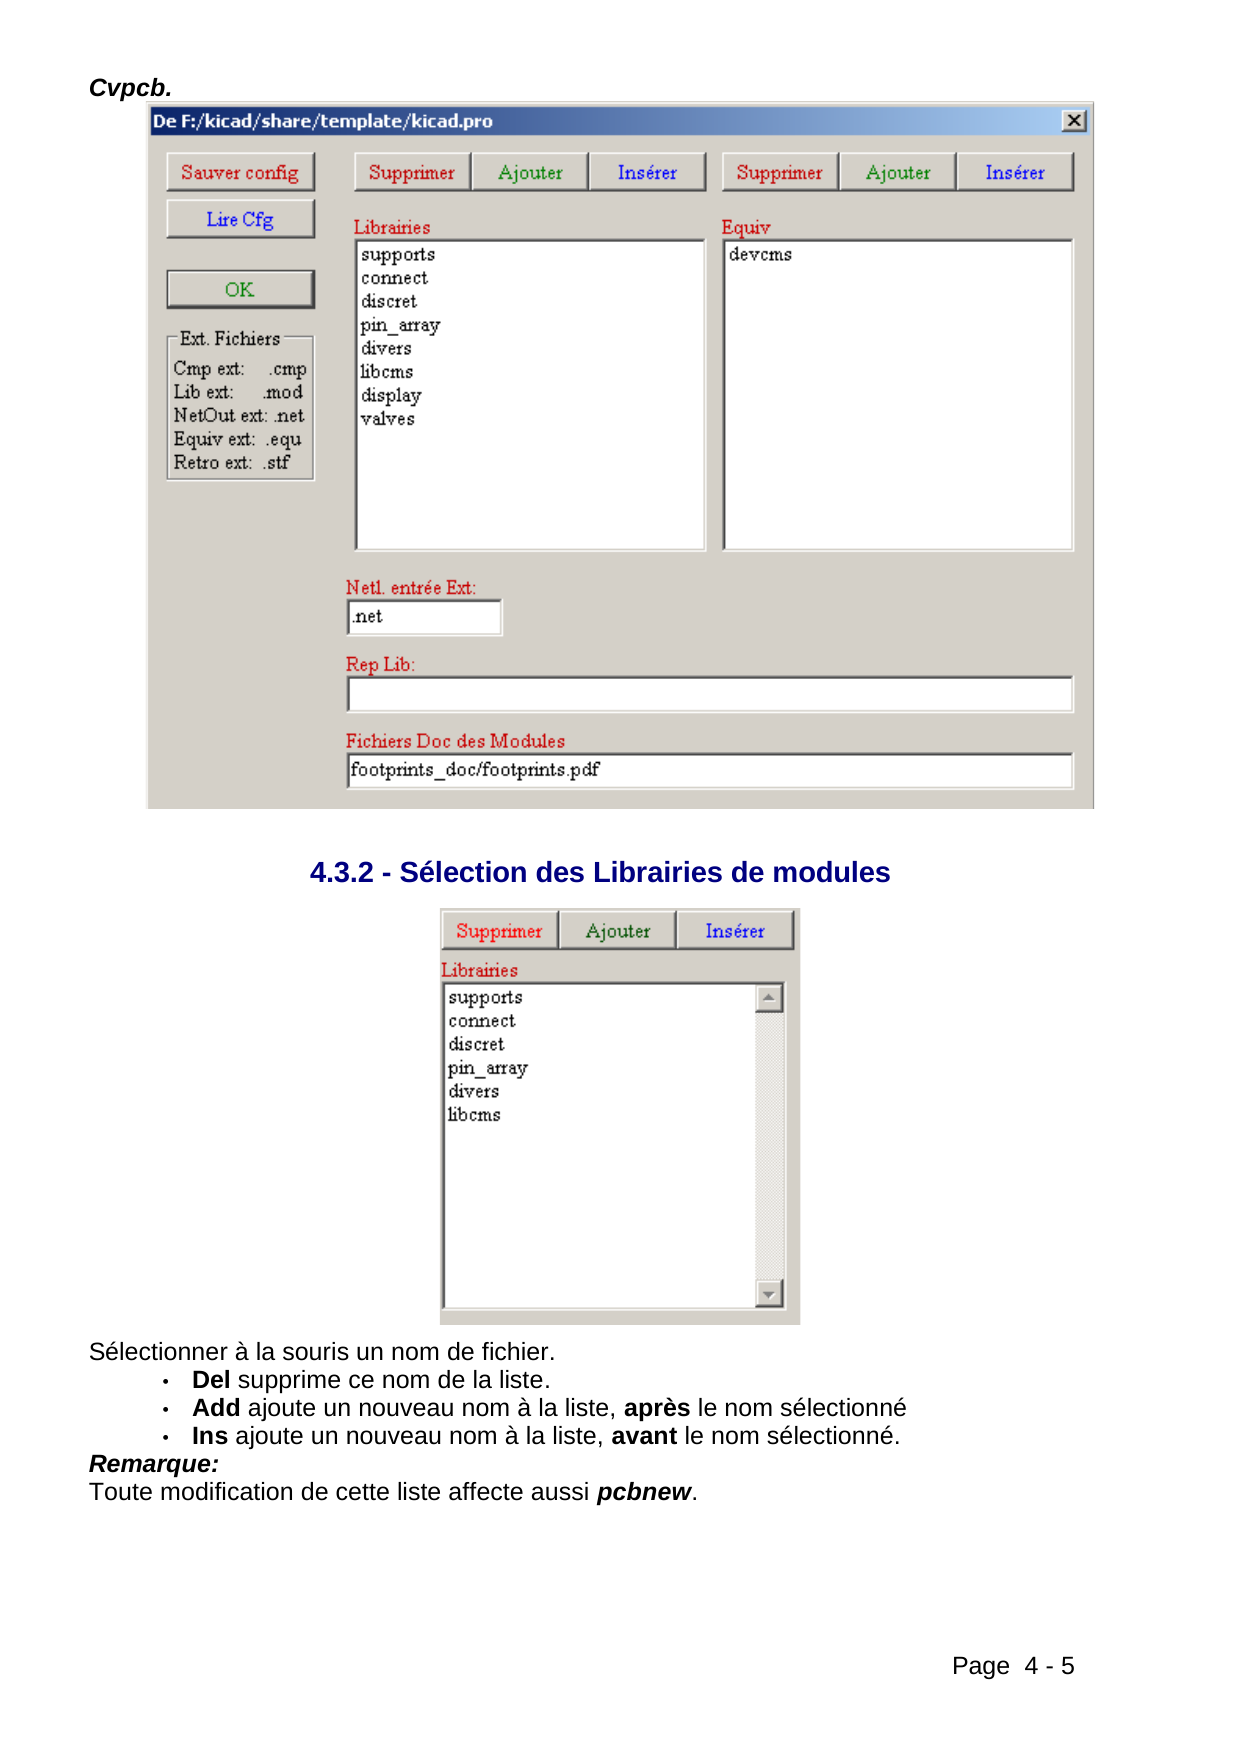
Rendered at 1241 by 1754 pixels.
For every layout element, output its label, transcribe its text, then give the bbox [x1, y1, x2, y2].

list Ins ajoute un nouveau nom à la liste, avant le nom sélectionné. [162, 1422, 1152, 1450]
subtitle Sélection des Librairies de modules [236, 856, 1152, 888]
text Toute modification de cette liste affecte aussi pcbnew. [88, 1478, 1152, 1506]
picture [145, 101, 1095, 809]
list Add ajoute un nouveau nom à la liste, après le nom sélectionné [162, 1394, 1152, 1422]
picture [439, 908, 801, 1325]
text Remarque: [88, 1450, 1152, 1478]
list Del supprime ce nom de la liste. [162, 1366, 1152, 1394]
text Sélectionner à la souris un nom de fichier. [88, 1338, 1152, 1366]
